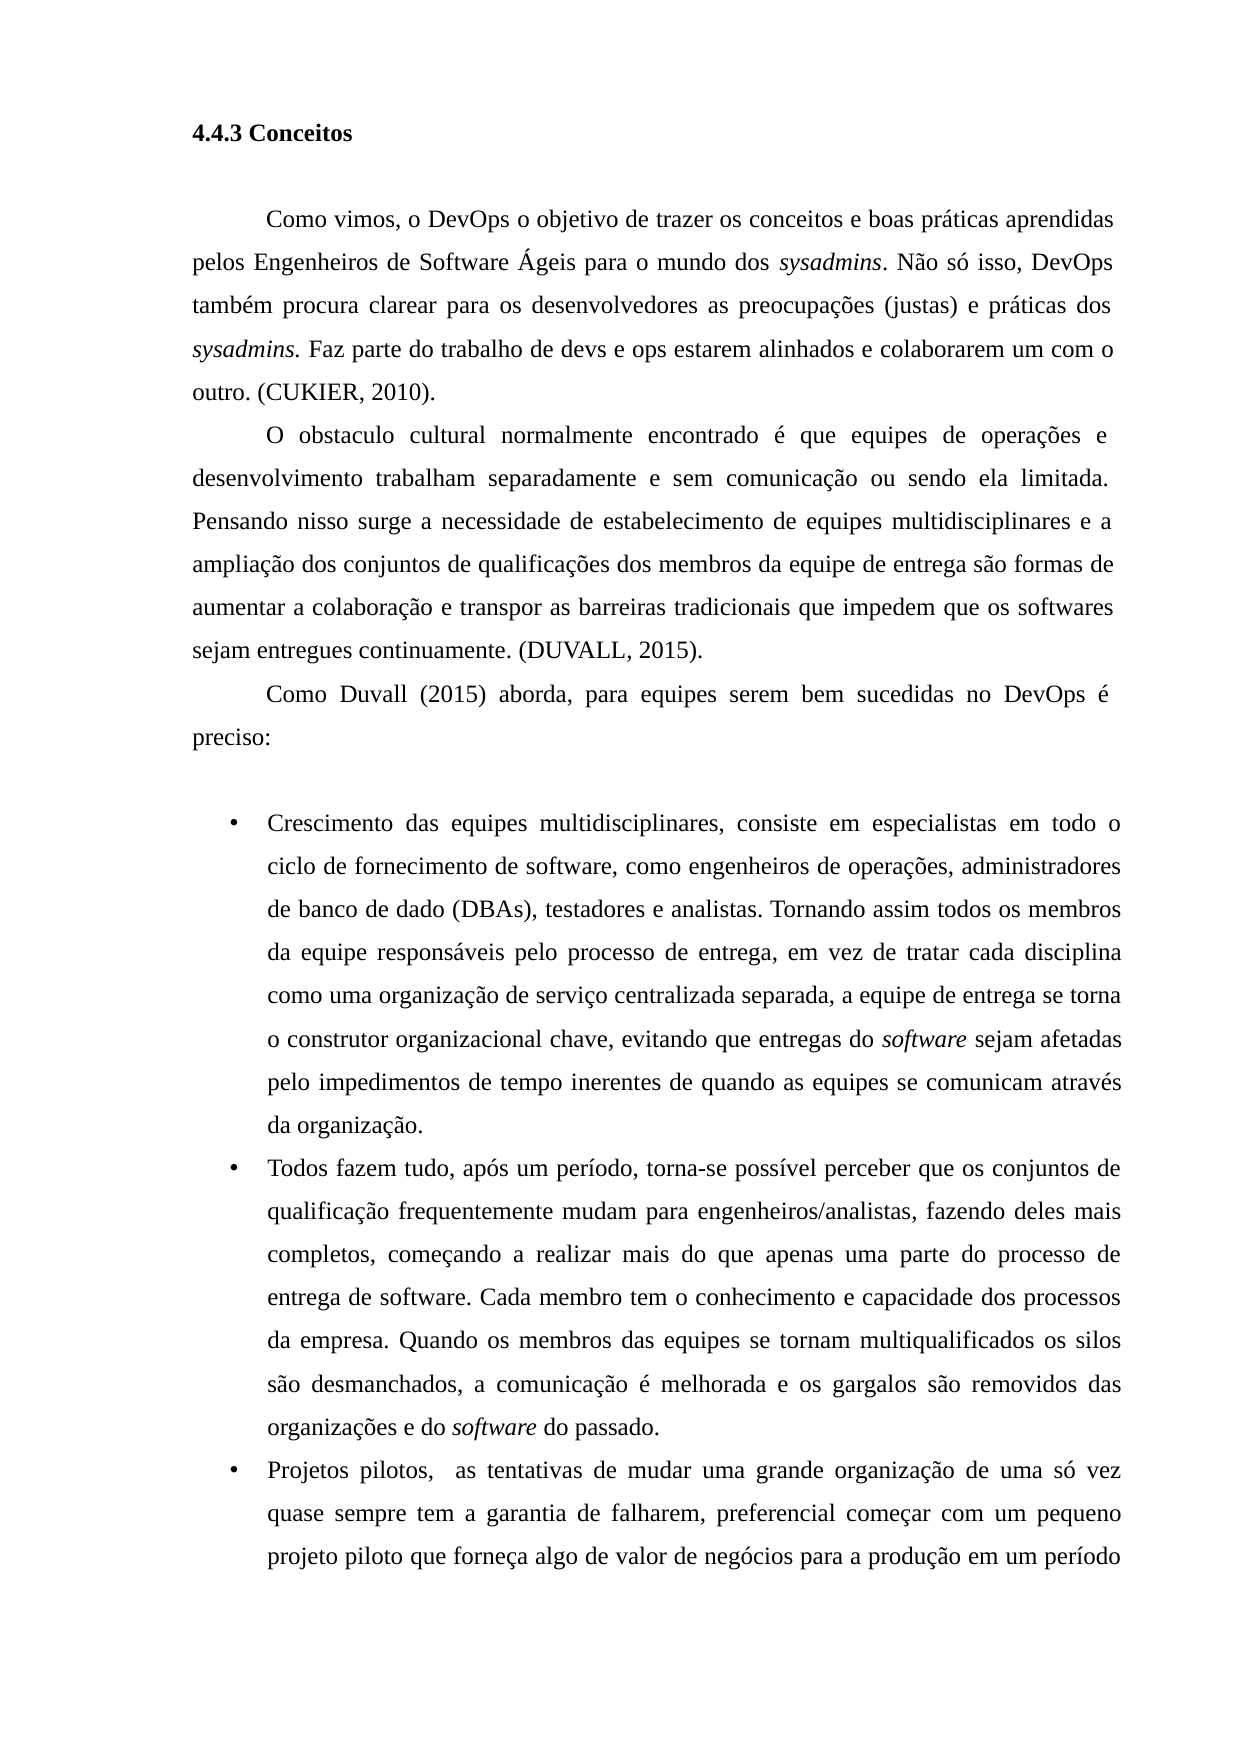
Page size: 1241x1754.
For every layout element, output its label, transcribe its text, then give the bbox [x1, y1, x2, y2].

text 4.4.3 Conceitos [118, 118, 1122, 147]
list Crescimento das equipes multidisciplinares, consiste em especialistas em todo o ciclo de fornecimento de software, como engenheiros de operações, administradores de banco de dado (DBAs), testadores e analistas. Tornando assim todos os membros da equipe responsáveis pelo processo de entrega, em vez de tratar cada disciplina como uma organização de serviço centralizada separada, a equipe de entrega se torna o construtor organizacional chave, evitando que entregas do software sejam afetadas pelo impedimentos de tempo inerentes de quando as equipes se comunicam através da organização. [229, 808, 1122, 1139]
text Como vimos, o DevOps o objetivo de trazer os conceitos e boas práticas aprendidas pelos Engenheiros de Software Ágeis para o mundo dos sysadmins. Não só isso, DevOps também procura clarear para os desenvolvedores as preocupações (justas) e práticas dos sysadmins. Faz parte do trabalho de devs e ops estarem alinhados e colaborarem um com o outro. (CUKIER, 2010). [118, 204, 1122, 406]
list Projetos pilotos, as tentativas de mudar uma grande organização de uma só vez quase sempre tem a garantia de falharem, preferencial começar com um pequeno projeto piloto que forneça algo de valor de negócios para a produção em um período [229, 1455, 1122, 1570]
list Todos fazem tudo, após um período, torna-se possível perceber que os conjuntos de qualificação frequentemente mudam para engenheiros/analistas, fazendo deles mais completos, começando a realizar mais do que apenas uma parte do processo de entrega de software. Cada membro tem o conhecimento e capacidade dos processos da empresa. Quando os membros das equipes se tornam multiqualificados os silos são desmanchados, a comunicação é melhorada e os gargalos são removidos das organizações e do software do passado. [229, 1153, 1122, 1441]
text Como Duvall (2015) aborda, para equipes serem bem sucedidas no DevOps é preciso: [118, 679, 1122, 751]
text O obstaculo cultural normalmente encontrado é que equipes de operações e desenvolvimento trabalham separadamente e sem comunicação ou sendo ela limitada. Pensando nisso surge a necessidade de estabelecimento de equipes multidisciplinares e a ampliação dos conjuntos de qualificações dos membros da equipe de entrega são formas de aumentar a colaboração e transpor as barreiras tradicionais que impedem que os softwares sejam entregues continuamente. (DUVALL, 2015). [118, 420, 1122, 664]
